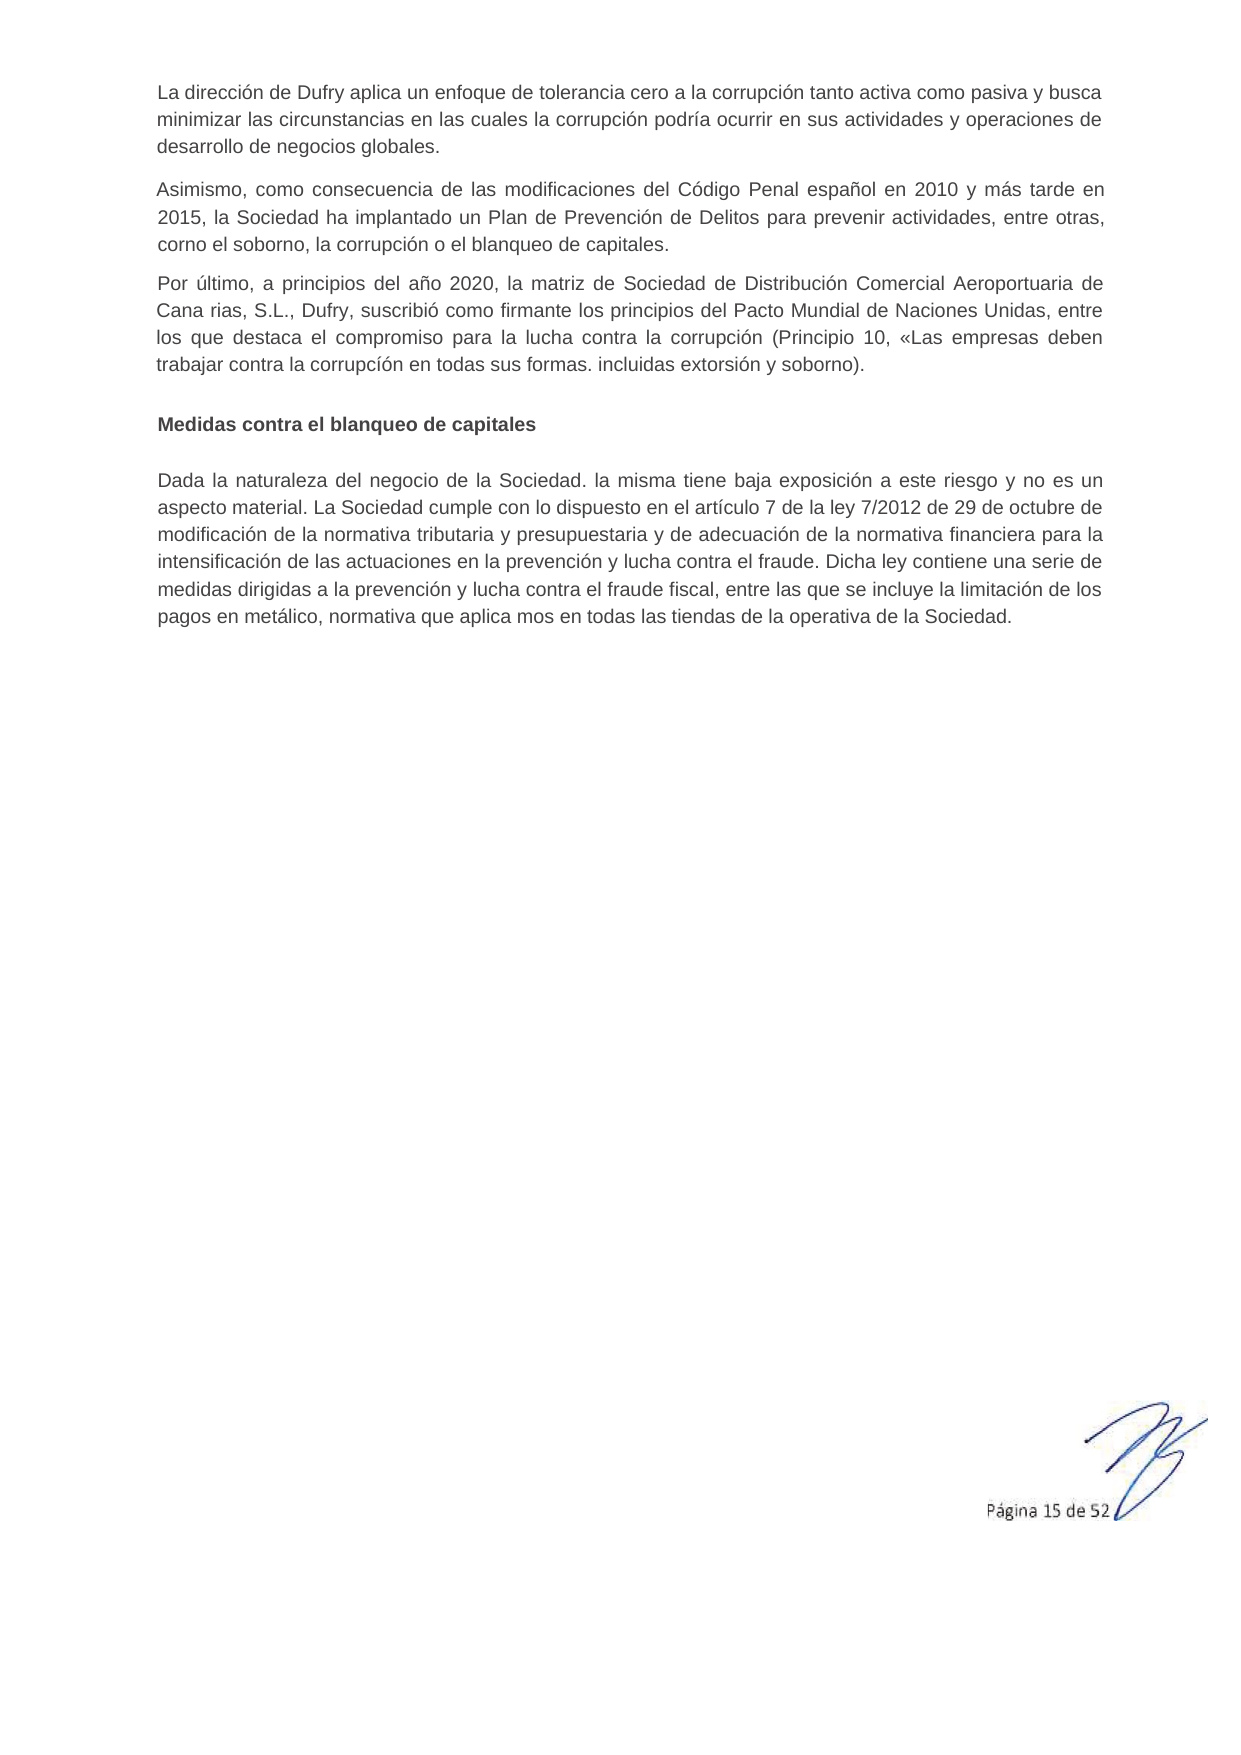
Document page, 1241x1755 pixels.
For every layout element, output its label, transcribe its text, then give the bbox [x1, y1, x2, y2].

text La dirección de Dufry aplica un enfoque de tolerancia cero a la corrupción tanto activa como pasiva y busca minimizar las circunstancias en las cuales la corrupción podría ocurrir en sus actividades y operaciones de desarrollo de negocios globales. [157, 81, 1104, 158]
text Medidas contra el blanqueo de capitales [157, 413, 1220, 436]
text Por último, a principios del año 2020, la matriz de Sociedad de Distribución Comercial Aeroportuaria de Cana rias, S.L., Dufry, suscribió como firmante los principios del Pacto Mundial de Naciones Unidas, entre los que destaca el compromiso para la lucha contra la corrupción (Principio 10, «Las empresas deben trabajar contra la corrupcíón en todas sus formas. incluidas extorsión y soborno). [156, 271, 1105, 376]
text Asimismo, como consecuencia de las modificaciones del Código Penal español en 2010 y más tarde en 2015, la Sociedad ha implantado un Plan de Prevención de Delitos para prevenir actividades, entre otras, corno el soborno, la corrupción o el blanqueo de capitales. [156, 178, 1106, 255]
text Dada la naturaleza del negocio de la Sociedad. la misma tiene baja exposición a este riesgo y no es un aspecto material. La Sociedad cumple con lo dispuesto en el artículo 7 de la ley 7/2012 de 29 de octubre de modificación de la normativa tributaria y presupuestaria y de adecuación de la normativa financiera para la intensificación de las actuaciones en la prevención y lucha contra el fraude. Dicha ley contiene una serie de medidas dirigidas a la prevención y lucha contra el fraude fiscal, entre las que se incluye la limitación de los pagos en metálico, normativa que aplica mos en todas las tiendas de la operativa de la Sociedad. [157, 469, 1104, 627]
